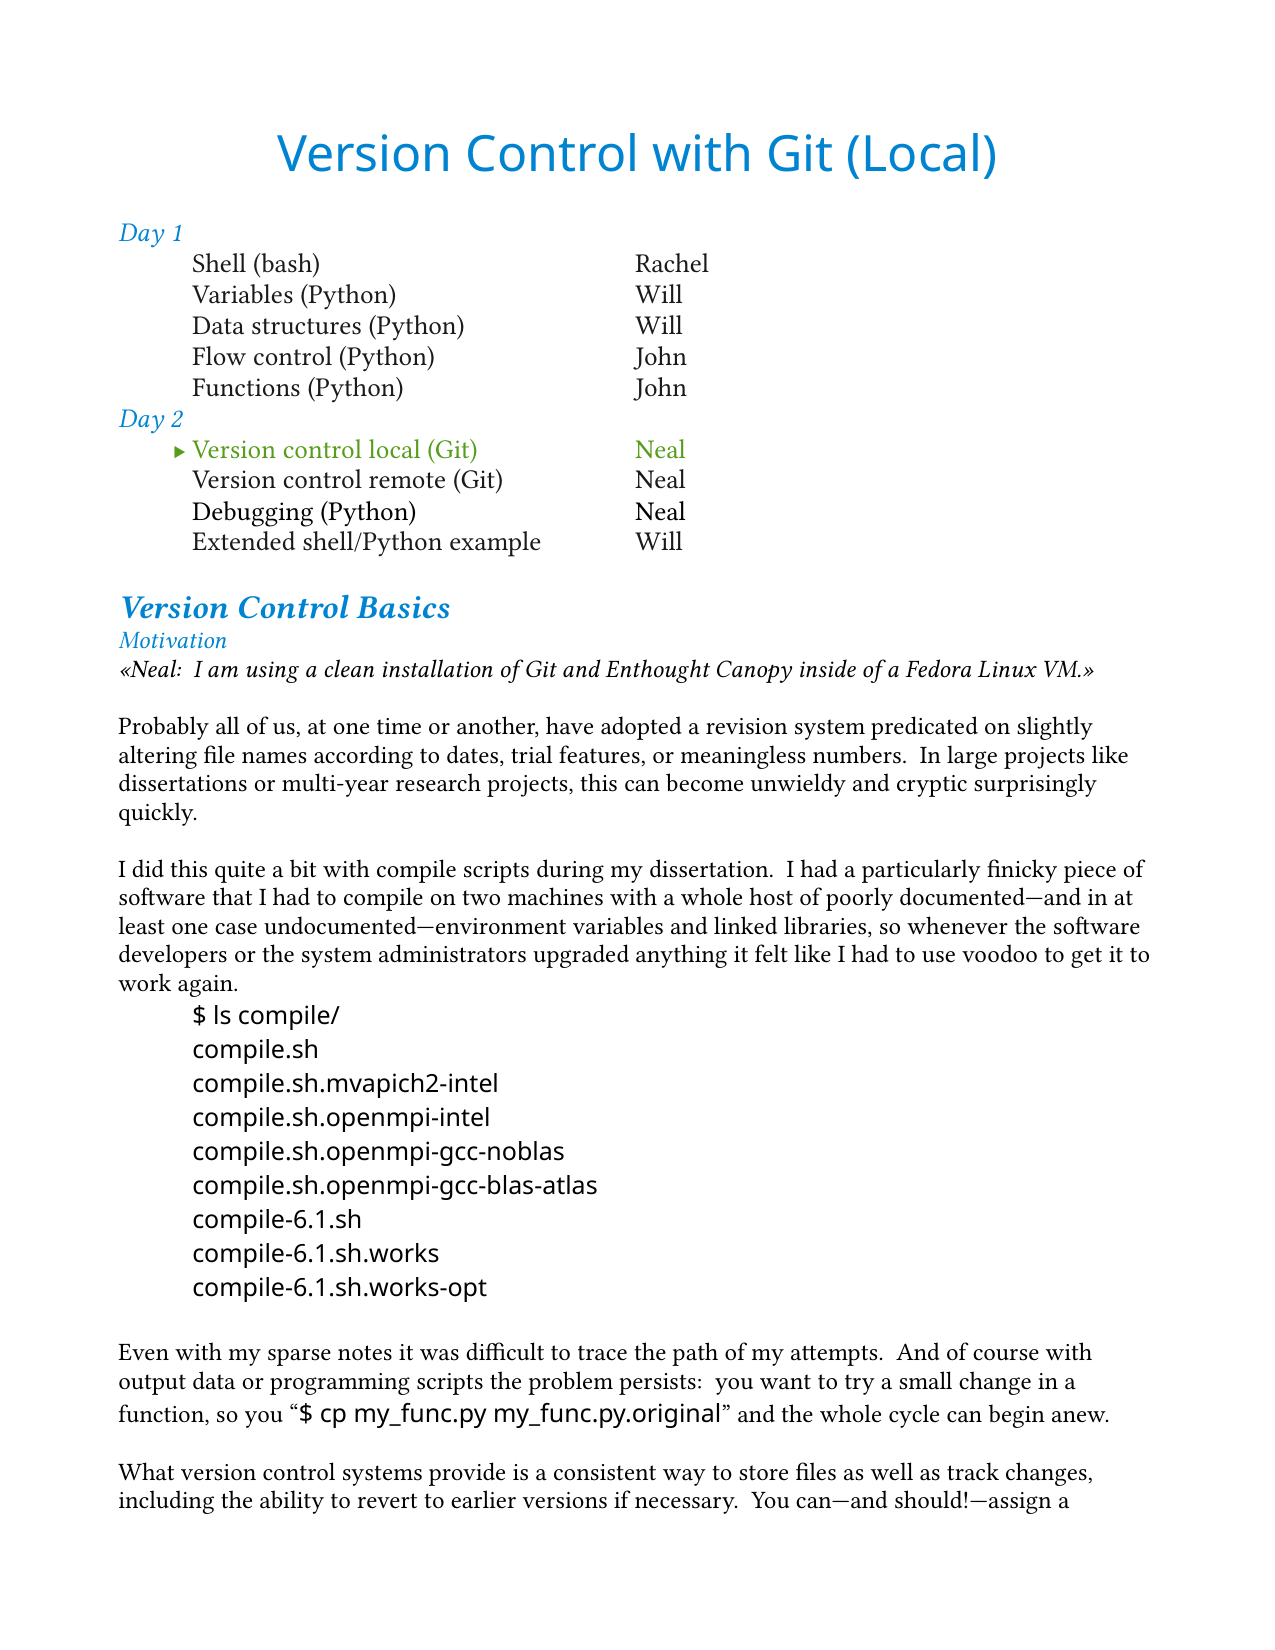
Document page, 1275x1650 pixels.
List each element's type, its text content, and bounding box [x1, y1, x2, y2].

text compile-6.1.sh.works [192, 1236, 1157, 1270]
text Flow control (Python) John [118, 341, 1157, 372]
text compile-6.1.sh.works-opt [192, 1270, 1157, 1304]
text compile.sh.openmpi-gcc-blas-atlas [192, 1168, 1157, 1202]
text Day 1 [118, 217, 1157, 248]
text compile-6.1.sh [192, 1202, 1157, 1236]
text Shell (bash) Rachel [118, 248, 1157, 279]
text Probably all of us, at one time or another, have adopted a revision system predicated on slightly altering file names according to dates, trial features, or meaningless numbers. In large projects like dissertations or multi-year research projects, this can become unwieldy and cryptic surprisingly quickly. [118, 712, 1157, 826]
text Version control remote (Git) Neal [118, 465, 1157, 496]
text Motivation [118, 626, 1157, 655]
text Variables (Python) Will [118, 279, 1157, 310]
text Functions (Python) John [118, 372, 1157, 403]
text Even with my sparse notes it was difficult to trace the path of my attempts. And of course with output data or programming scripts the problem persists: you want to try a small change in a function, so you “$ cp my_func.py my_func.py.original” and the whole cycle can begin anew. [118, 1338, 1157, 1429]
text Extended shell/Python example Will [118, 527, 1157, 557]
text ▶ Version control local (Git) Neal [118, 434, 1157, 465]
text compile.sh.openmpi-gcc-noblas [192, 1134, 1157, 1168]
text $ ls compile/ [192, 997, 1157, 1032]
text compile.sh.mvapich2-intel [192, 1066, 1157, 1100]
text Day 2 [118, 403, 1157, 434]
text compile.sh [192, 1032, 1157, 1066]
text Version Control Basics [118, 588, 1157, 626]
text Version Control with Git (Local) [118, 118, 1157, 186]
text «Neal: I am using a clean installation of Git and Enthought Canopy inside of a Fedora Linux VM.» [118, 655, 1157, 683]
text What version control systems provide is a consistent way to store files as well as track changes, including the ability to revert to earlier versions if necessary. You can—and should!—assign a [118, 1458, 1157, 1515]
text Debugging (Python) Neal [118, 496, 1157, 527]
text I did this quite a bit with compile scripts during my dissertation. I had a particularly finicky piece of software that I had to compile on two machines with a whole host of poorly documented—and in at least one case undocumented—environment variables and linked libraries, so whenever the software developers or the system administrators upgraded anything it felt like I had to use voodoo to get it to work again. [118, 855, 1157, 997]
text compile.sh.openmpi-intel [192, 1100, 1157, 1134]
text Data structures (Python) Will [118, 310, 1157, 341]
